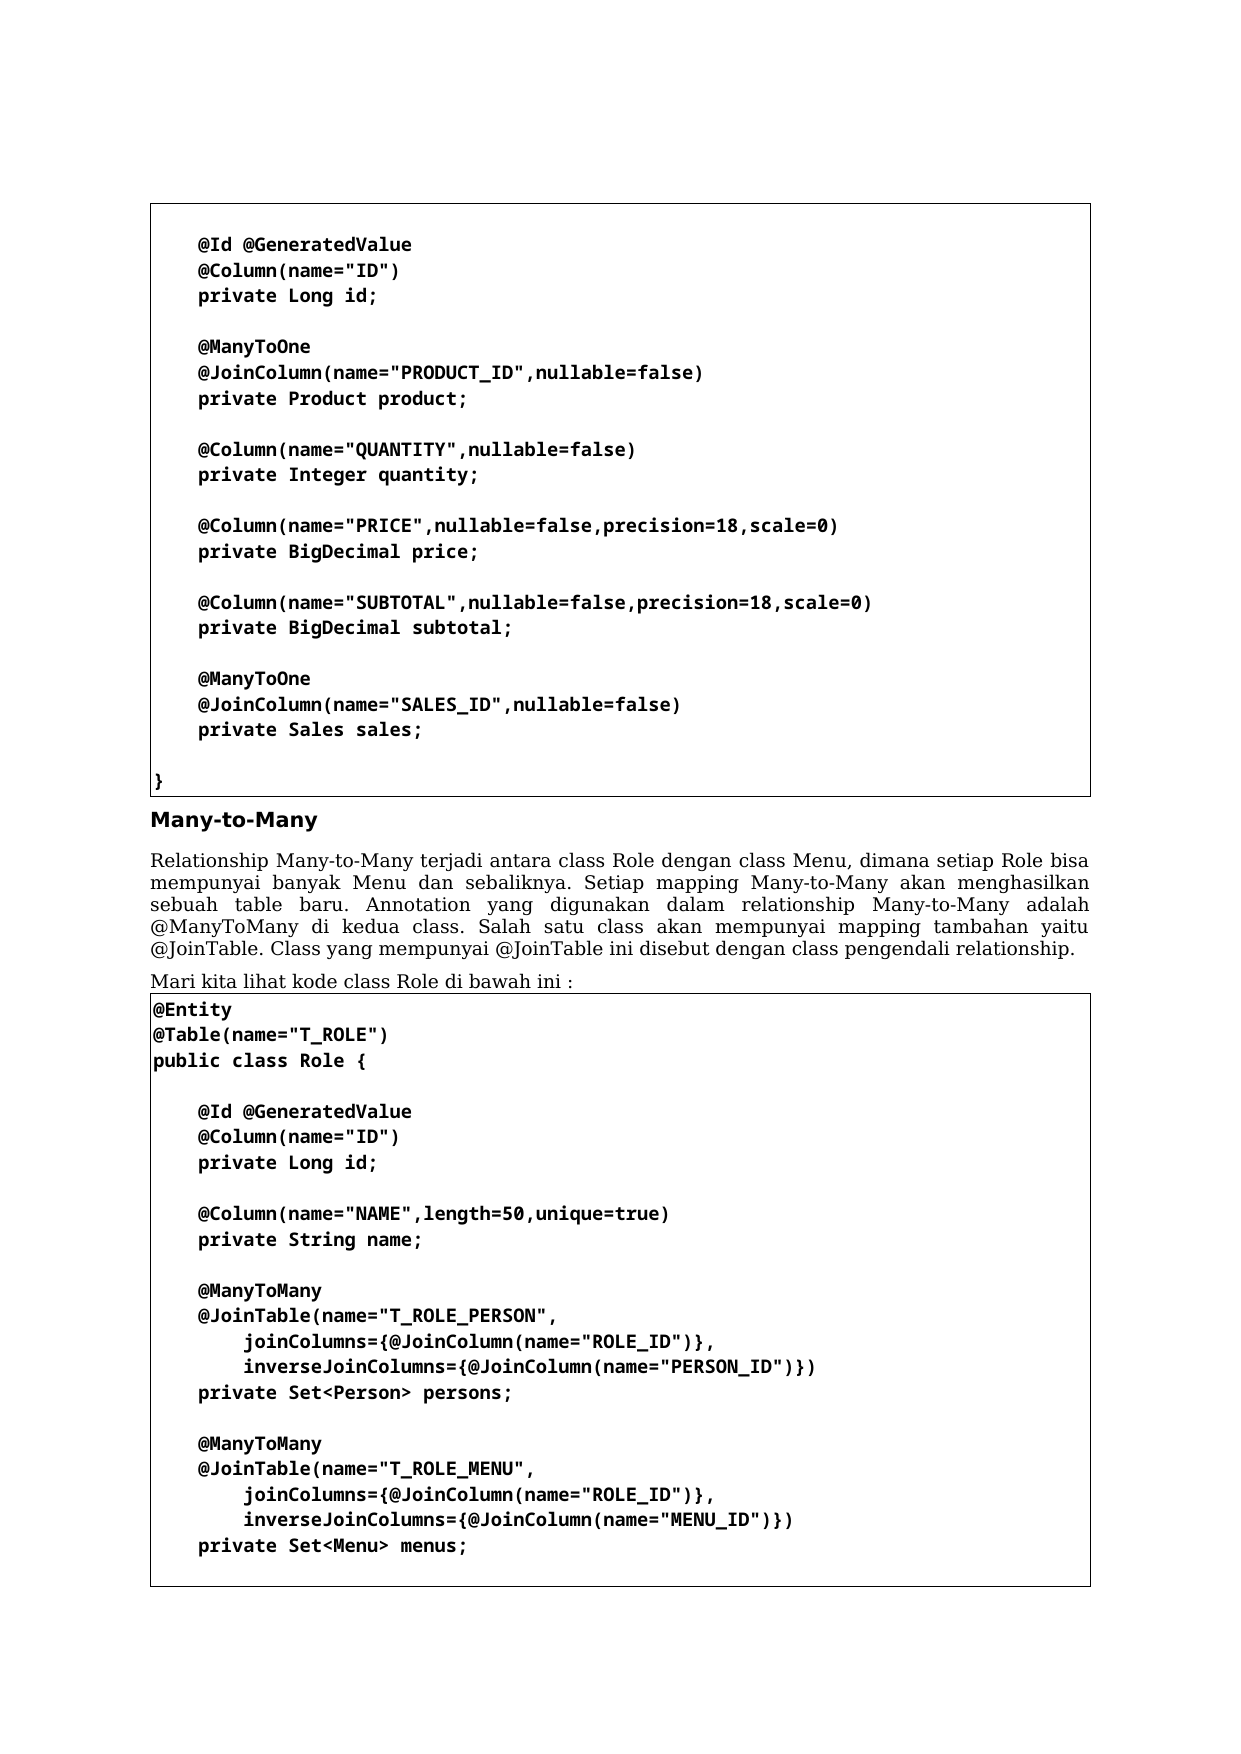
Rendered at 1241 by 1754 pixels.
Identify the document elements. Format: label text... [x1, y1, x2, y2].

text @Column(name="SUBTOTAL",nullable=false,precision=18,scale=0) [151, 586, 1090, 611]
text @JoinTable(name="T_ROLE_PERSON", [151, 1299, 1090, 1325]
text public class Role { [151, 1044, 1090, 1073]
text private Sales sales; [151, 713, 1090, 742]
text @Column(name="QUANTITY",nullable=false) [151, 433, 1090, 458]
text inverseJoinColumns={@JoinColumn(name="PERSON_ID")}) [151, 1350, 1090, 1376]
text private Set<Menu> menus; [151, 1529, 1090, 1558]
text inverseJoinColumns={@JoinColumn(name="MENU_ID")}) [151, 1503, 1090, 1529]
text private BigDecimal subtotal; [151, 611, 1090, 640]
text @Column(name="ID") [151, 254, 1090, 280]
text @Id @GeneratedValue [151, 229, 1090, 254]
text @JoinTable(name="T_ROLE_MENU", [151, 1452, 1090, 1478]
text private Integer quantity; [151, 458, 1090, 487]
text private Long id; [151, 280, 1090, 308]
subtitle Many-to-Many [150, 808, 1091, 832]
text @Column(name="NAME",length=50,unique=true) [151, 1197, 1090, 1223]
text private BigDecimal price; [151, 535, 1090, 563]
text @JoinColumn(name="PRODUCT_ID",nullable=false) [151, 356, 1090, 382]
text Relationship Many-to-Many terjadi antara class Role dengan class Menu, dimana setiap Role bisa mempunyai banyak Menu dan sebaliknya. Setiap mapping Many-to-Many akan menghasilkan sebuah table baru. Annotation yang digunakan dalam relationship Many-to-Many adalah @ManyToMany di kedua class. Salah satu class akan mempunyai mapping tambahan yaitu @JoinTable. Class yang mempunyai @JoinTable ini disebut dengan class pengendali relationship. [150, 850, 1091, 959]
text @Entity [151, 994, 1090, 1019]
text private Set<Person> persons; [151, 1376, 1090, 1404]
text joinColumns={@JoinColumn(name="ROLE_ID")}, [151, 1325, 1090, 1350]
text private Long id; [151, 1146, 1090, 1175]
text joinColumns={@JoinColumn(name="ROLE_ID")}, [151, 1478, 1090, 1503]
text private String name; [151, 1223, 1090, 1251]
text @ManyToMany [151, 1427, 1090, 1452]
text @ManyToOne [151, 331, 1090, 356]
text @Table(name="T_ROLE") [151, 1019, 1090, 1044]
text @JoinColumn(name="SALES_ID",nullable=false) [151, 688, 1090, 713]
text private Product product; [151, 382, 1090, 410]
text @ManyToOne [151, 662, 1090, 688]
text @Id @GeneratedValue [151, 1095, 1090, 1121]
text @Column(name="PRICE",nullable=false,precision=18,scale=0) [151, 509, 1090, 535]
text @ManyToMany [151, 1274, 1090, 1299]
text @Column(name="ID") [151, 1121, 1090, 1146]
text Mari kita lihat kode class Role di bawah ini : [150, 971, 1091, 993]
text } [151, 764, 1090, 796]
